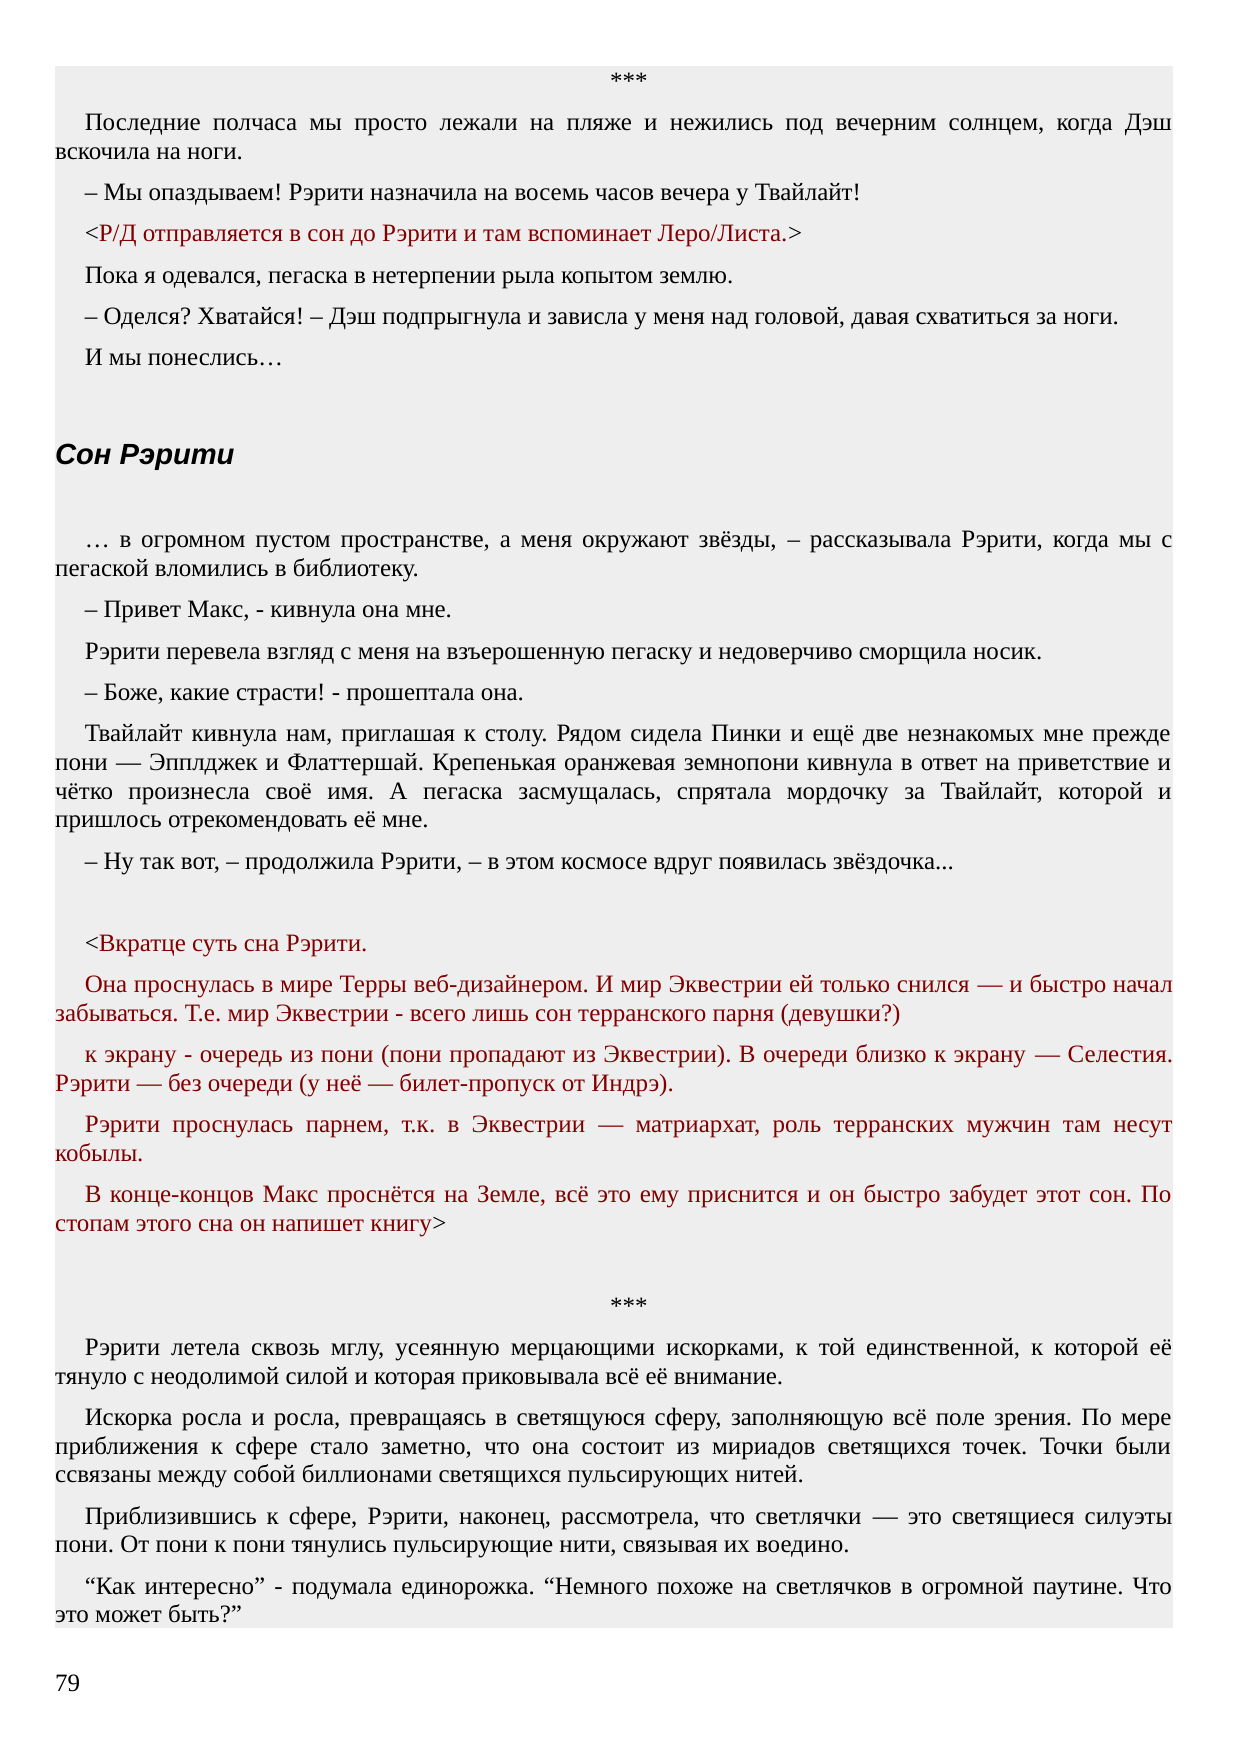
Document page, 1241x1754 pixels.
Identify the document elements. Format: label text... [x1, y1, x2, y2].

text Рэрити перевела взгляд с меня на взъерошенную пегаску и недоверчиво сморщила носик. [55, 636, 1173, 664]
text <Вкратце суть сна Рэрити. [55, 928, 1173, 957]
text Рэрити летела сквозь мглу, усеянную мерцающими искорками, к той единственной, к которой её тянуло с неодолимой силой и которая приковывала всё её внимание. [55, 1332, 1173, 1389]
subtitle Сон Рэрити [55, 437, 1173, 471]
text Пока я одевался, пегаска в нетерпении рыла копытом землю. [55, 260, 1173, 288]
text Твайлайт кивнула нам, приглашая к столу. Рядом сидела Пинки и ещё две незнакомых мне прежде пони — Эпплджек и Флаттершай. Крепенькая оранжевая земнопони кивнула в ответ на приветствие и чётко произнесла своё имя. А пегаска засмущалась, спрятала мордочку за Твайлайт, которой и пришлось отрекомендовать её мне. [55, 718, 1173, 833]
text … в огромном пустом пространстве, а меня окружают звёзды, – рассказывала Рэрити, когда мы с пегаской вломились в библиотеку. [55, 524, 1173, 582]
text Искорка росла и росла, превращаясь в светящуюся сферу, заполняющую всё поле зрения. По мере приближения к сфере стало заметно, что она состоит из мириадов светящихся точек. Точки были ссвязаны между собой биллионами светящихся пульсирующих нитей. [55, 1402, 1173, 1488]
text Приблизившись к сфере, Рэрити, наконец, рассмотрела, что светлячки — это светящиеся силуэты пони. От пони к пони тянулись пульсирующие нити, связывая их воедино. [55, 1501, 1173, 1558]
text – Ну так вот, – продолжила Рэрити, – в этом космосе вдруг появилась звёздочка... [55, 846, 1173, 874]
text В конце-концов Макс проснётся на Земле, всё это ему приснится и он быстро забудет этот сон. По стопам этого сна он напишет книгу> [55, 1179, 1173, 1237]
text *** [55, 1291, 1173, 1319]
text Рэрити проснулась парнем, т.к. в Эквестрии — матриархат, роль терранских мужчин там несут кобылы. [55, 1109, 1173, 1167]
text к экрану - очередь из пони (пони пропадают из Эквестрии). В очереди близко к экрану — Селестия. Рэрити — без очереди (у неё — билет-пропуск от Индрэ). [55, 1039, 1173, 1097]
text – Оделся? Хватайся! – Дэш подпрыгнула и зависла у меня над головой, давая схватиться за ноги. [55, 301, 1173, 330]
text Она проснулась в мире Терры веб-дизайнером. И мир Эквестрии ей только снился — и быстро начал забываться. Т.е. мир Эквестрии - всего лишь сон терранского парня (девушки?) [55, 969, 1173, 1027]
text *** [55, 66, 1173, 95]
text – Боже, какие страсти! - прошептала она. [55, 677, 1173, 706]
text И мы понеслись… [55, 342, 1173, 371]
text – Мы опаздываем! Рэрити назначила на восемь часов вечера у Твайлайт! [55, 177, 1173, 206]
text <Р/Д отправляется в сон до Рэрити и там вспоминает Леро/Листа.> [55, 218, 1173, 247]
text Последние полчаса мы просто лежали на пляже и нежились под вечерним солнцем, когда Дэш вскочила на ноги. [55, 107, 1173, 165]
text – Привет Макс, - кивнула она мне. [55, 594, 1173, 623]
text “Как интересно” - подумала единорожка. “Немного похоже на светлячков в огромной паутине. Что это может быть?” [55, 1571, 1173, 1628]
